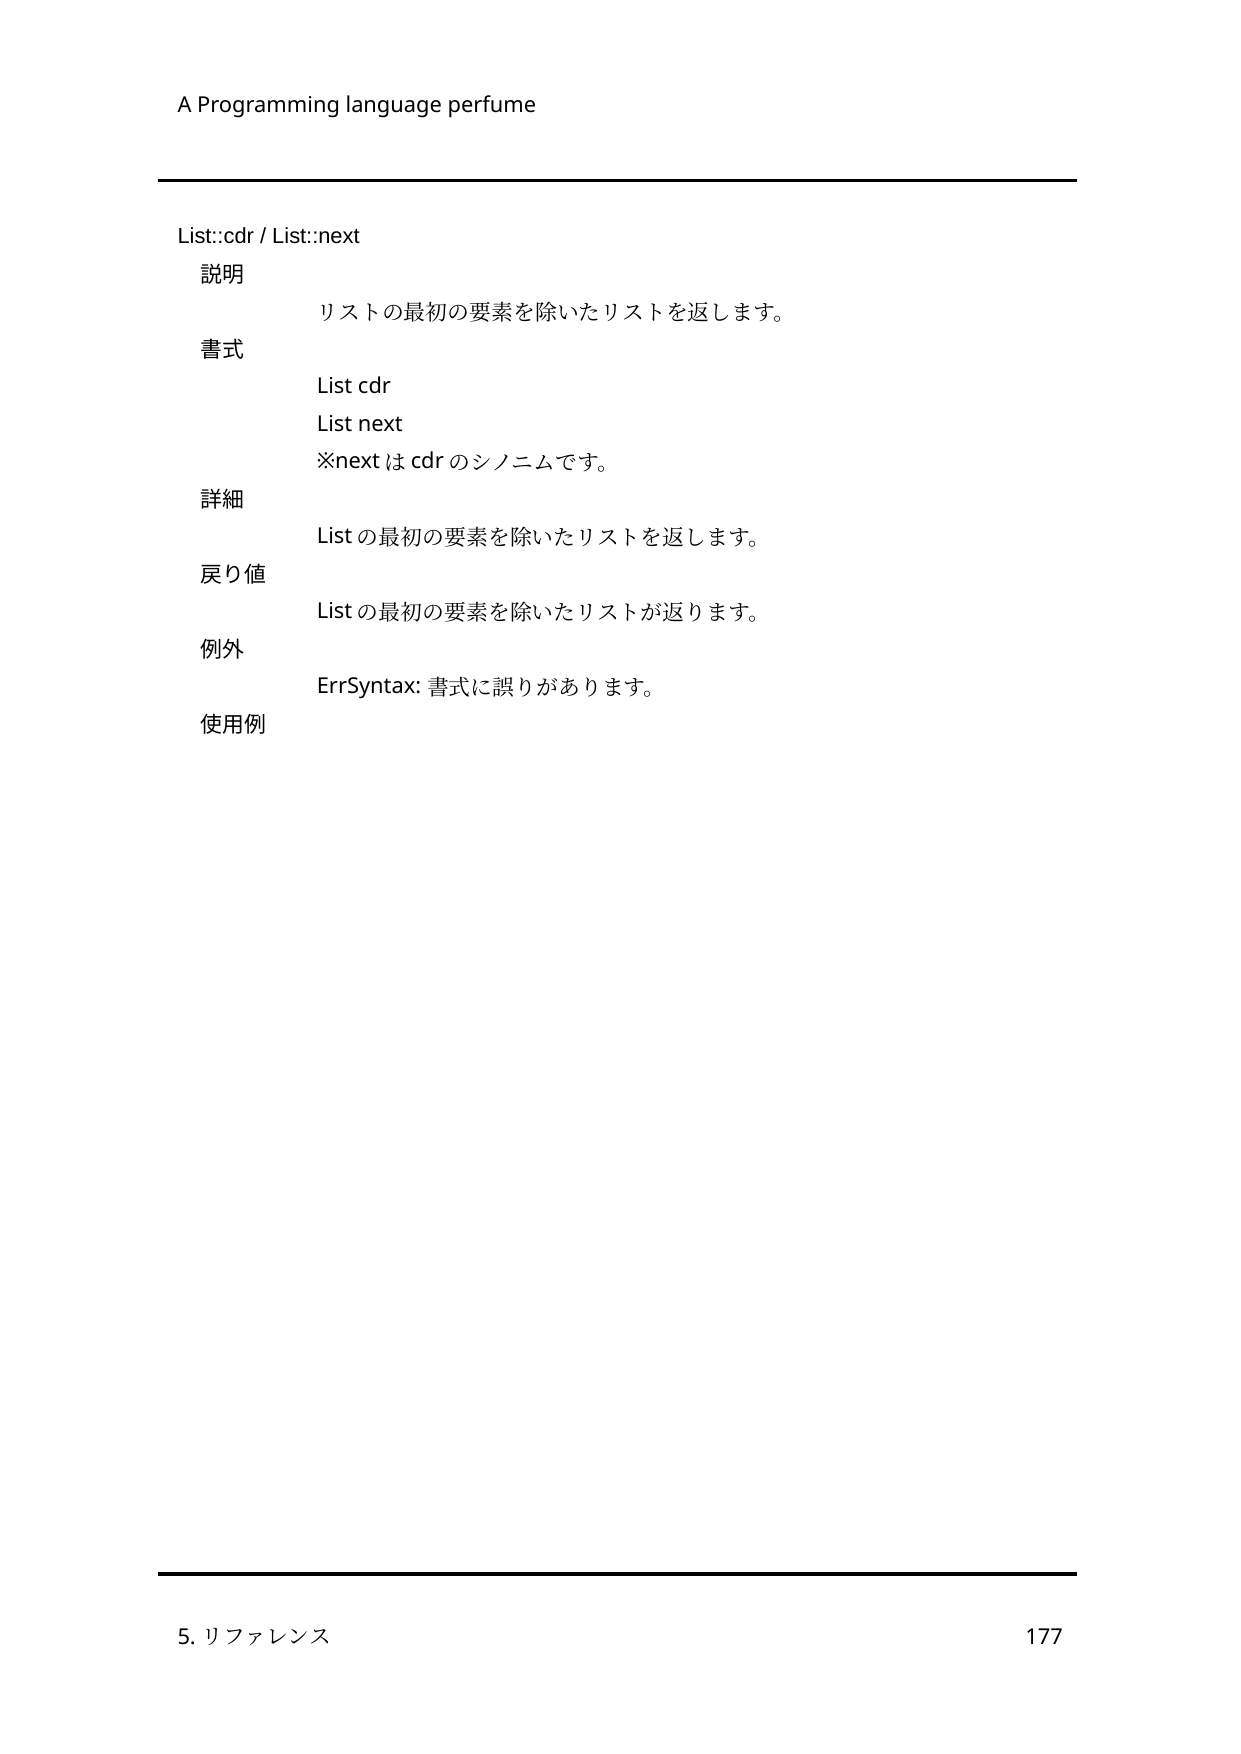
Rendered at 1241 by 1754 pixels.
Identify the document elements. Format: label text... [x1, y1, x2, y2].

table_header 説明 [200, 254, 317, 329]
table_cell 戻り値 [200, 554, 317, 629]
table_cell List cdr List next ※nextはcdrのシノニムです。 [317, 329, 1063, 479]
table_cell 詳細 [200, 479, 317, 554]
table_cell 使用例 [200, 704, 317, 779]
table_cell 書式 [200, 329, 317, 479]
table_cell 例外 [200, 629, 317, 704]
table_cell Listの最初の要素を除いたリストを返します。 [317, 479, 1063, 554]
table_cell [317, 704, 1063, 779]
table_cell ErrSyntax: 書式に誤りがあります。 [317, 629, 1063, 704]
subtitle List::cdr / List::next [177, 217, 1063, 254]
table_cell Listの最初の要素を除いたリストが返ります。 [317, 554, 1063, 629]
table_header リストの最初の要素を除いたリストを返します。 [317, 254, 1063, 329]
